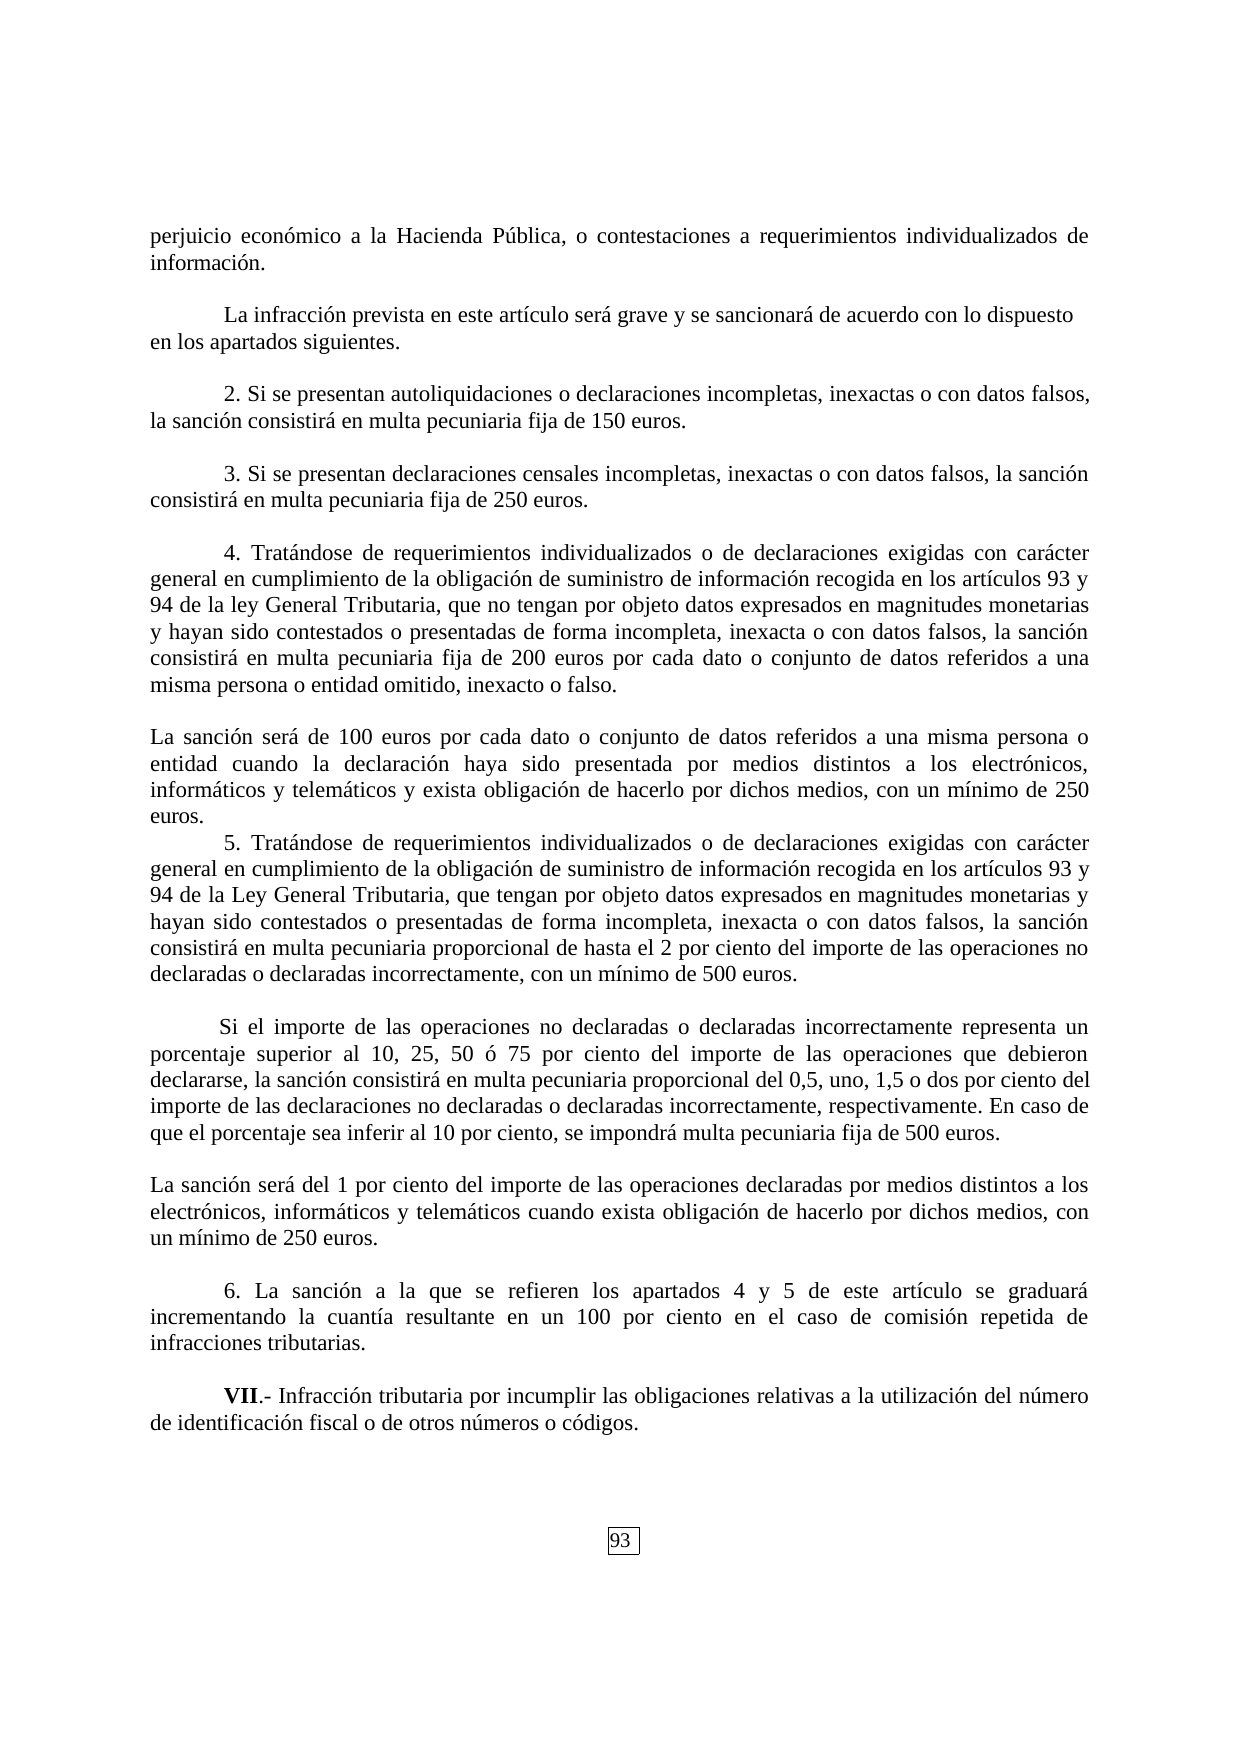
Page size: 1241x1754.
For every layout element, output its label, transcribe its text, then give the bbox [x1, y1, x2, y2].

list Si se presentan declaraciones censales incompletas, inexactas o con datos falsos, la sanción consistirá en multa pecuniaria fija de 250 euros. [150, 460, 1090, 512]
list Si se presentan autoliquidaciones o declaraciones incompletas, inexactas o con datos falsos, la sanción consistirá en multa pecuniaria fija de 150 euros. [150, 381, 1091, 433]
list La sanción a la que se refieren los apartados 4 y 5 de este artículo se graduará incrementando la cuantía resultante en un 100 por ciento en el caso de comisión repetida de infracciones tributarias. [150, 1277, 1090, 1356]
text VII.- Infracción tributaria por incumplir las obligaciones relativas a la utilización del número de identificación fiscal o de otros números o códigos. [150, 1382, 1090, 1435]
text La infracción prevista en este artículo será grave y se sancionará de acuerdo con lo dispuesto en los apartados siguientes. [150, 301, 1090, 354]
text La sanción será del 1 por ciento del importe de las operaciones declaradas por medios distintos a los electrónicos, informáticos y telemáticos cuando exista obligación de hacerlo por dichos medios, con un mínimo de 250 euros. [150, 1171, 1091, 1251]
text perjuicio económico a la Hacienda Pública, o contestaciones a requerimientos individualizados de información. [150, 222, 1090, 275]
text Si el importe de las operaciones no declaradas o declaradas incorrectamente representa un porcentaje superior al 10, 25, 50 ó 75 por ciento del importe de las operaciones que debieron declararse, la sanción consistirá en multa pecuniaria proporcional del 0,5, uno, 1,5 o dos por ciento del importe de las declaraciones no declaradas o declaradas incorrectamente, respectivamente. En caso de que el porcentaje sea inferir al 10 por ciento, se impondrá multa pecuniaria fija de 500 euros. [150, 1013, 1091, 1145]
list Tratándose de requerimientos individualizados o de declaraciones exigidas con carácter general en cumplimiento de la obligación de suministro de información recogida en los artículos 93 y 94 de la Ley General Tributaria, que tengan por objeto datos expresados en magnitudes monetarias y hayan sido contestados o presentadas de forma incompleta, inexacta o con datos falsos, la sanción consistirá en multa pecuniaria proporcional de hasta el 2 por ciento del importe de las operaciones no declaradas o declaradas incorrectamente, con un mínimo de 500 euros. [150, 829, 1091, 987]
text La sanción será de 100 euros por cada dato o conjunto de datos referidos a una misma persona o entidad cuando la declaración haya sido presentada por medios distintos a los electrónicos, informáticos y telemáticos y exista obligación de hacerlo por dichos medios, con un mínimo de 250 euros. [150, 723, 1091, 829]
list Tratándose de requerimientos individualizados o de declaraciones exigidas con carácter general en cumplimiento de la obligación de suministro de información recogida en los artículos 93 y 94 de la ley General Tributaria, que no tengan por objeto datos expresados en magnitudes monetarias y hayan sido contestados o presentadas de forma incompleta, inexacta o con datos falsos, la sanción consistirá en multa pecuniaria fija de 200 euros por cada dato o conjunto de datos referidos a una misma persona o entidad omitido, inexacto o falso. [150, 539, 1091, 697]
